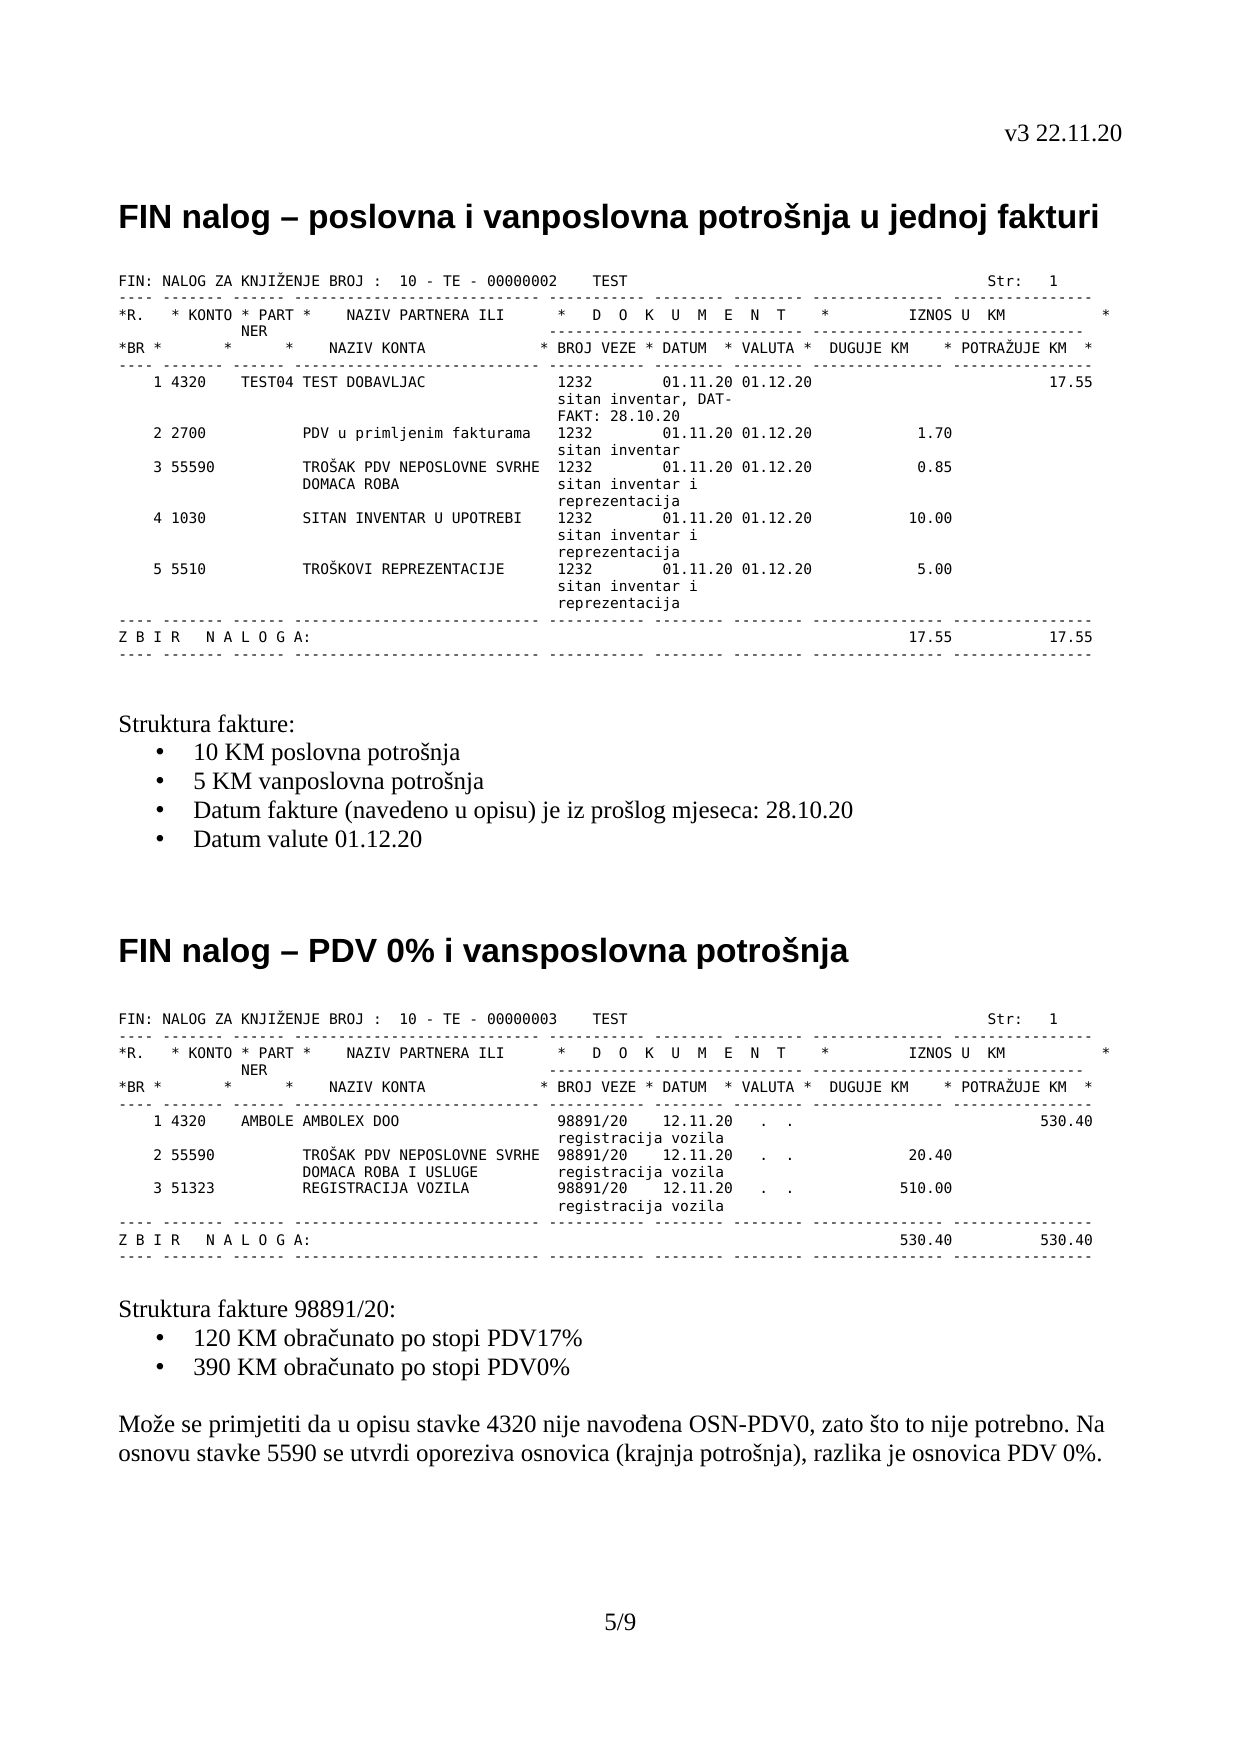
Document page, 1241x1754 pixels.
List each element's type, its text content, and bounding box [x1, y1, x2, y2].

text DOMACA ROBA sitan inventar i [118, 476, 1122, 493]
text reprezentacija [118, 544, 1122, 561]
text NER ----------------------------- ------------------------------- [118, 1062, 1122, 1078]
text reprezentacija [118, 493, 1122, 510]
text Z B I R N A L O G A: 530.40 530.40 [118, 1231, 1122, 1248]
text 2 2700 PDV u primljenim fakturama 1232 01.11.20 01.12.20 1.70 [118, 425, 1122, 442]
text ---- ------- ------ ---------------------------- ----------- -------- -------- --------------- ---------------- [118, 612, 1122, 629]
text sitan inventar [118, 442, 1122, 459]
text ---- ------- ------ ---------------------------- ----------- -------- -------- --------------- ---------------- [118, 1248, 1122, 1265]
text ---- ------- ------ ---------------------------- ----------- -------- -------- --------------- ---------------- [118, 646, 1122, 663]
list 390 KM obračunato po stopi PDV0% [156, 1352, 1122, 1380]
text registracija vozila [118, 1129, 1122, 1146]
text ---- ------- ------ ---------------------------- ----------- -------- -------- --------------- ---------------- [118, 1214, 1122, 1231]
text 4 1030 SITAN INVENTAR U UPOTREBI 1232 01.11.20 01.12.20 10.00 [118, 510, 1122, 527]
text 1 4320 AMBOLE AMBOLEX DOO 98891/20 12.11.20 . . 530.40 [118, 1112, 1122, 1129]
text *BR * * * NAZIV KONTA * BROJ VEZE * DATUM * VALUTA * DUGUJE KM * POTRAŽUJE KM * [118, 340, 1122, 357]
text Može se primjetiti da u opisu stavke 4320 nije navođena OSN-PDV0, zato što to nije potrebno. Na osnovu stavke 5590 se utvrdi oporeziva osnovica (krajnja potrošnja), razlika je osnovica PDV 0%. [118, 1409, 1122, 1467]
text ---- ------- ------ ---------------------------- ----------- -------- -------- --------------- ---------------- [118, 1028, 1122, 1044]
text ---- ------- ------ ---------------------------- ----------- -------- -------- --------------- ---------------- [118, 357, 1122, 374]
text Struktura fakture 98891/20: [118, 1294, 1122, 1323]
text FAKT: 28.10.20 [118, 408, 1122, 425]
text 1 4320 TEST04 TEST DOBAVLJAC 1232 01.11.20 01.12.20 17.55 [118, 374, 1122, 391]
text FIN: NALOG ZA KNJIŽENJE BROJ : 10 - TE - 00000002 TEST Str: 1 [118, 272, 1122, 289]
text reprezentacija [118, 595, 1122, 612]
text Struktura fakture: [118, 709, 1122, 737]
list Datum fakture (navedeno u opisu) je iz prošlog mjeseca: 28.10.20 [156, 795, 1122, 824]
text DOMACA ROBA I USLUGE registracija vozila [118, 1163, 1122, 1180]
text FIN: NALOG ZA KNJIŽENJE BROJ : 10 - TE - 00000003 TEST Str: 1 [118, 1011, 1122, 1028]
text sitan inventar i [118, 578, 1122, 595]
text 5 5510 TROŠKOVI REPREZENTACIJE 1232 01.11.20 01.12.20 5.00 [118, 561, 1122, 578]
subtitle FIN nalog – poslovna i vanposlovna potrošnja u jednoj fakturi [118, 197, 1122, 236]
text *R. * KONTO * PART * NAZIV PARTNERA ILI * D O K U M E N T * IZNOS U KM * [118, 1044, 1122, 1062]
text sitan inventar i [118, 527, 1122, 544]
text NER ----------------------------- ------------------------------- [118, 323, 1122, 340]
list Datum valute 01.12.20 [156, 824, 1122, 852]
list 5 KM vanposlovna potrošnja [156, 766, 1122, 795]
text *R. * KONTO * PART * NAZIV PARTNERA ILI * D O K U M E N T * IZNOS U KM * [118, 306, 1122, 323]
text sitan inventar, DAT- [118, 391, 1122, 408]
text 3 51323 REGISTRACIJA VOZILA 98891/20 12.11.20 . . 510.00 [118, 1180, 1122, 1197]
subtitle FIN nalog – PDV 0% i vansposlovna potrošnja [118, 931, 1122, 969]
text 3 55590 TROŠAK PDV NEPOSLOVNE SVRHE 1232 01.11.20 01.12.20 0.85 [118, 459, 1122, 476]
text ---- ------- ------ ---------------------------- ----------- -------- -------- --------------- ---------------- [118, 289, 1122, 306]
list 120 KM obračunato po stopi PDV17% [156, 1323, 1122, 1352]
list 10 KM poslovna potrošnja [156, 737, 1122, 766]
text *BR * * * NAZIV KONTA * BROJ VEZE * DATUM * VALUTA * DUGUJE KM * POTRAŽUJE KM * [118, 1078, 1122, 1096]
text Z B I R N A L O G A: 17.55 17.55 [118, 629, 1122, 646]
text ---- ------- ------ ---------------------------- ----------- -------- -------- --------------- ---------------- [118, 1096, 1122, 1112]
text registracija vozila [118, 1197, 1122, 1214]
text 2 55590 TROŠAK PDV NEPOSLOVNE SVRHE 98891/20 12.11.20 . . 20.40 [118, 1146, 1122, 1163]
